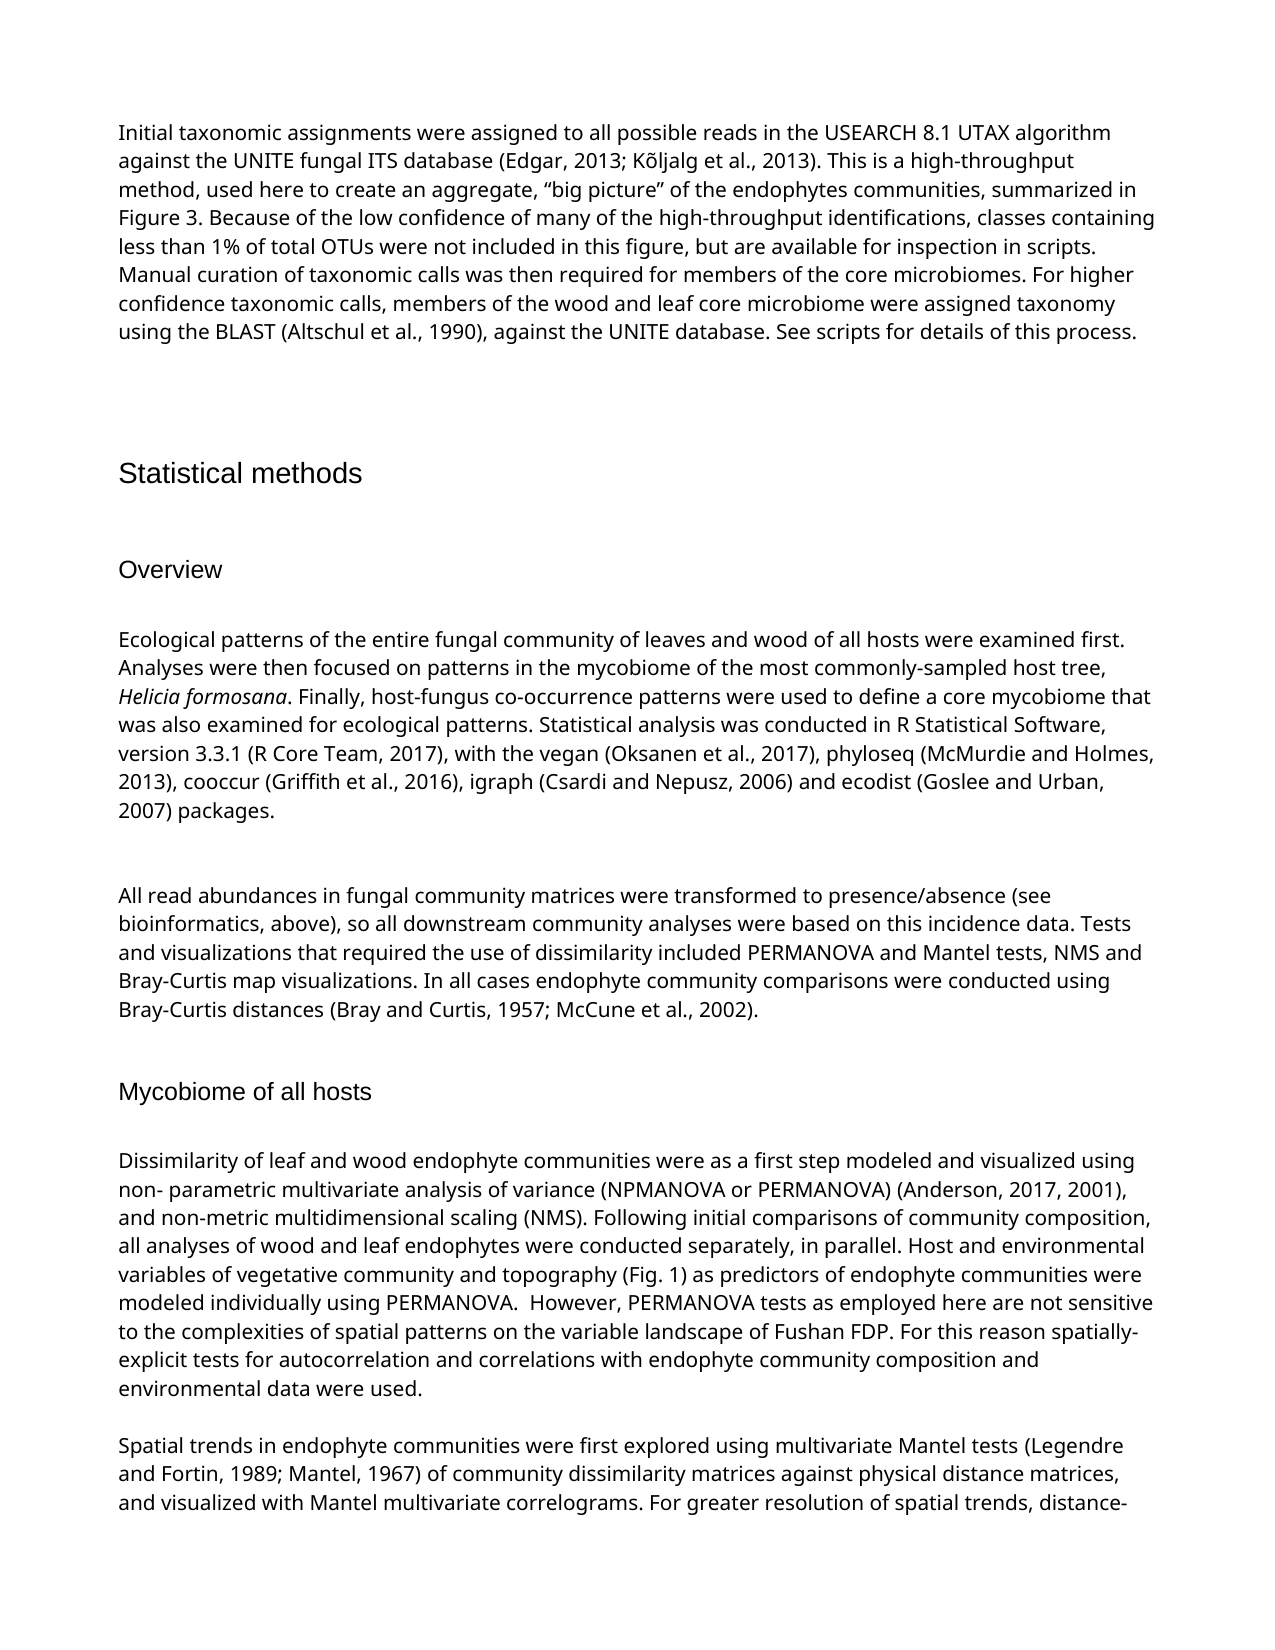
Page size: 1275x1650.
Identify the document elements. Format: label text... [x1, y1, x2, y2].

subtitle Overview [118, 555, 1157, 584]
subtitle Mycobiome of all hosts [118, 1077, 1157, 1105]
text Ecological patterns of the entire fungal community of leaves and wood of all hosts were examined first. Analyses were then focused on patterns in the mycobiome of the most commonly-sampled host tree, Helicia formosana. Finally, host-fungus co-occurrence patterns were used to define a core mycobiome that was also examined for ecological patterns. Statistical analysis was conducted in R Statistical Software, version 3.3.1 (R Core Team, 2017), with the vegan (Oksanen et al., 2017), phyloseq (McMurdie and Holmes, 2013), cooccur (Griffith et al., 2016), igraph (Csardi and Nepusz, 2006) and ecodist (Goslee and Urban, 2007) packages. [118, 625, 1157, 824]
text Dissimilarity of leaf and wood endophyte communities were as a first step modeled and visualized using non- parametric multivariate analysis of variance (NPMANOVA or PERMANOVA) (Anderson, 2017, 2001), and non-metric multidimensional scaling (NMS). Following initial comparisons of community composition, all analyses of wood and leaf endophytes were conducted separately, in parallel. Host and environmental variables of vegetative community and topography (Fig. 1) as predictors of endophyte communities were modeled individually using PERMANOVA. However, PERMANOVA tests as employed here are not sensitive to the complexities of spatial patterns on the variable landscape of Fushan FDP. For this reason spatially-explicit tests for autocorrelation and correlations with endophyte community composition and environmental data were used. [118, 1146, 1157, 1402]
text Initial taxonomic assignments were assigned to all possible reads in the USEARCH 8.1 UTAX algorithm against the UNITE fungal ITS database (Edgar, 2013; Kõljalg et al., 2013). This is a high-throughput method, used here to create an aggregate, “big picture” of the endophytes communities, summarized in Figure 3. Because of the low confidence of many of the high-throughput identifications, classes containing less than 1% of total OTUs were not included in this figure, but are available for inspection in scripts. Manual curation of taxonomic calls was then required for members of the core microbiomes. For higher confidence taxonomic calls, members of the wood and leaf core microbiome were assigned taxonomy using the BLAST (Altschul et al., 1990), against the UNITE database. See scripts for details of this process. [118, 118, 1157, 346]
text Spatial trends in endophyte communities were first explored using multivariate Mantel tests (Legendre and Fortin, 1989; Mantel, 1967) of community dissimilarity matrices against physical distance matrices, and visualized with Mantel multivariate correlograms. For greater resolution of spatial trends, distance- [118, 1431, 1157, 1516]
text All read abundances in fungal community matrices were transformed to presence/absence (see bioinformatics, above), so all downstream community analyses were based on this incidence data. Tests and visualizations that required the use of dissimilarity included PERMANOVA and Mantel tests, NMS and Bray-Curtis map visualizations. In all cases endophyte community comparisons were conducted using Bray-Curtis distances (Bray and Curtis, 1957; McCune et al., 2002). [118, 881, 1157, 1023]
subtitle Statistical methods [118, 456, 1157, 489]
